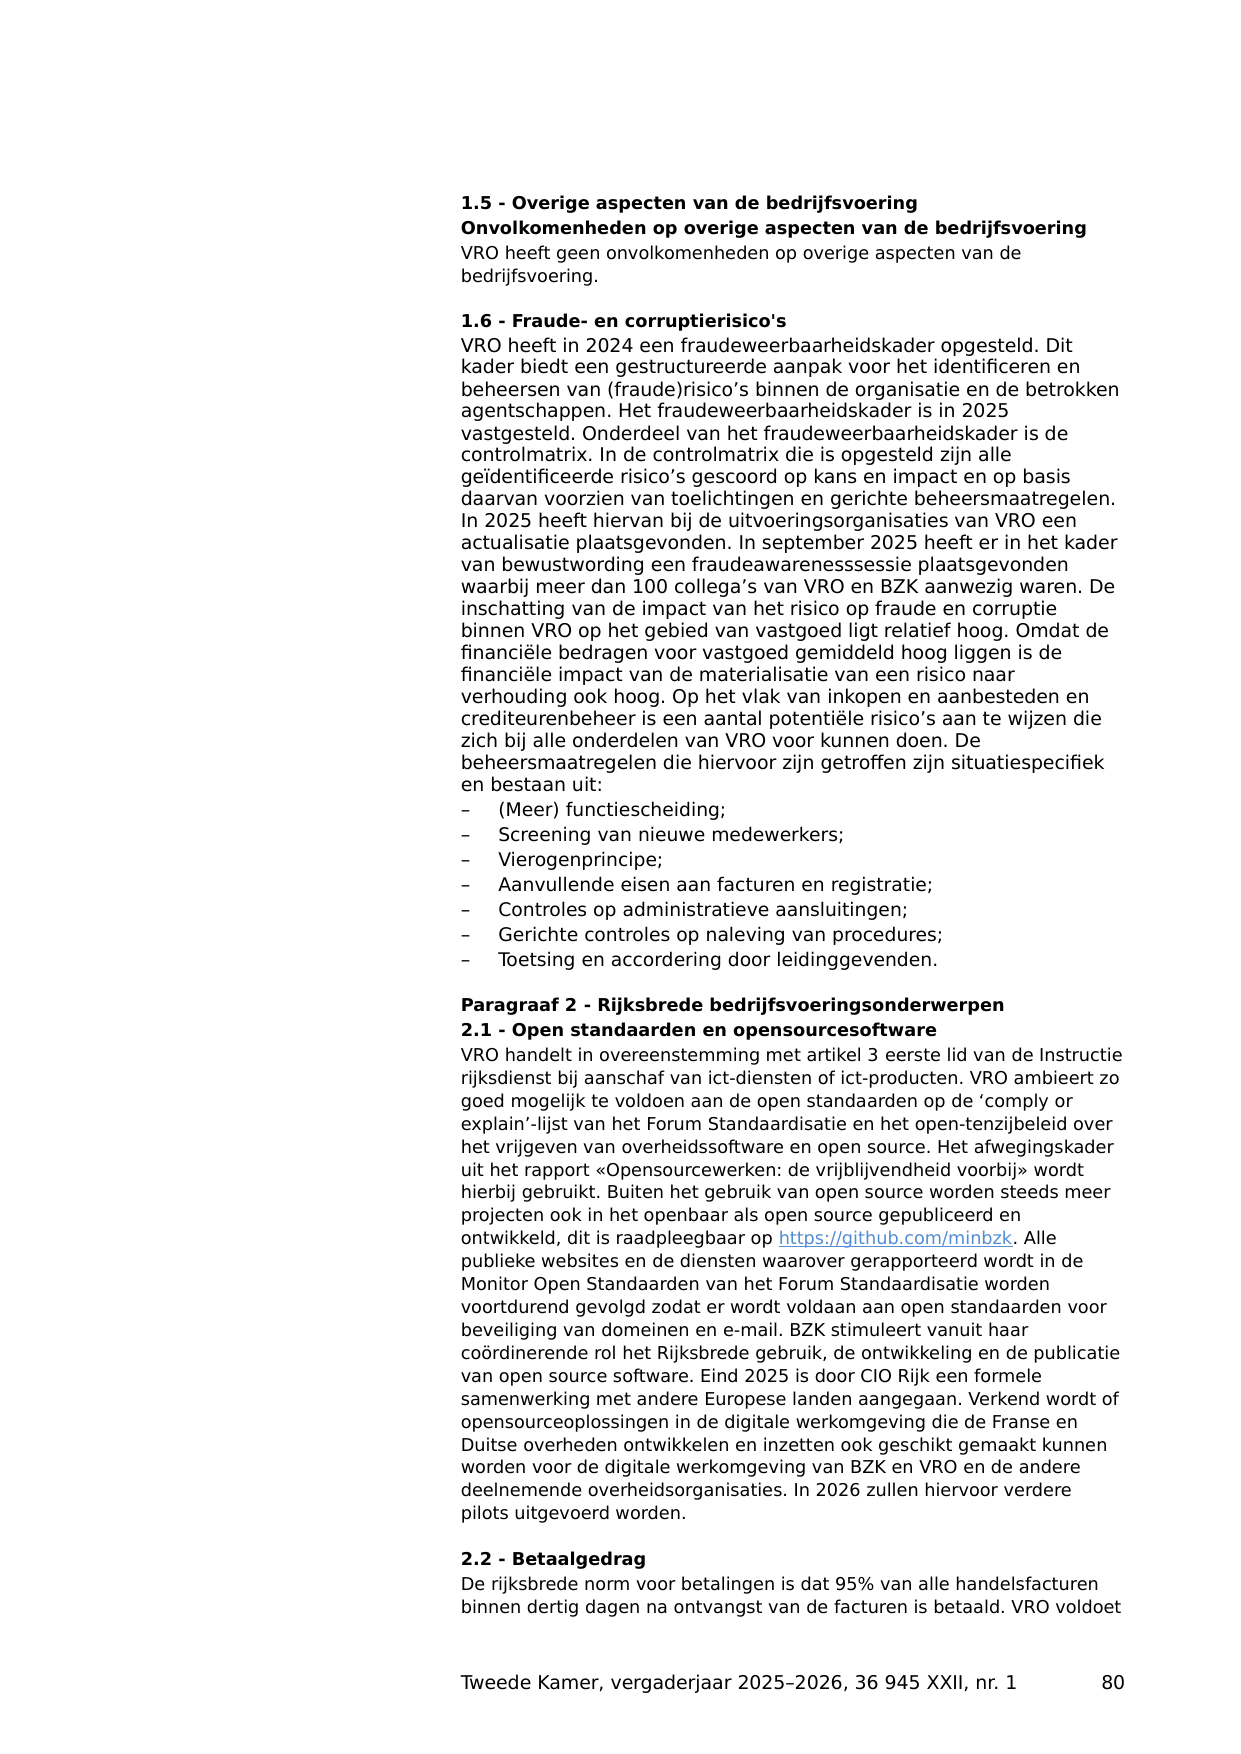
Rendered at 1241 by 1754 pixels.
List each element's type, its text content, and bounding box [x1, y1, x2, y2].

text Onvolkomenheden op overige aspecten van de bedrijfsvoering [461, 216, 1125, 239]
list Vierogenprincipe; [461, 846, 1125, 871]
list Aanvullende eisen aan facturen en registratie; [461, 871, 1125, 896]
text VRO handelt in overeenstemming met artikel 3 eerste lid van de Instructie rijksdienst bij aanschaf van ict-diensten of ict-producten. VRO ambieert zo goed mogelijk te voldoen aan de open standaarden op de ‘comply or explain’-lijst van het Forum Standaardisatie en het open-tenzijbeleid over het vrijgeven van overheidssoftware en open source. Het afwegingskader uit het rapport «Opensourcewerken: de vrijblijvendheid voorbij» wordt hierbij gebruikt. Buiten het gebruik van open source worden steeds meer projecten ook in het openbaar als open source gepubliceerd en ontwikkeld, dit is raadpleegbaar op https://github.com/minbzk. Alle publieke websites en de diensten waarover gerapporteerd wordt in de Monitor Open Standaarden van het Forum Standaardisatie worden voortdurend gevolgd zodat er wordt voldaan aan open standaarden voor beveiliging van domeinen en e-mail. BZK stimuleert vanuit haar coördinerende rol het Rijksbrede gebruik, de ontwikkeling en de publicatie van open source software. Eind 2025 is door CIO Rijk een formele samenwerking met andere Europese landen aangegaan. Verkend wordt of opensourceoplossingen in de digitale werkomgeving die de Franse en Duitse overheden ontwikkelen en inzetten ook geschikt gemaakt kunnen worden voor de digitale werkomgeving van BZK en VRO en de andere deelnemende overheidsorganisaties. In 2026 zullen hiervoor verdere pilots uitgevoerd worden. [461, 1043, 1125, 1524]
text De rijksbrede norm voor betalingen is dat 95% van alle handelsfacturen binnen dertig dagen na ontvangst van de facturen is betaald. VRO voldoet [461, 1572, 1125, 1618]
text Paragraaf 2 - Rijksbrede bedrijfsvoeringsonderwerpen [461, 993, 1125, 1016]
text VRO heeft in 2024 een fraudeweerbaarheidskader opgesteld. Dit kader biedt een gestructureerde aanpak voor het identificeren en beheersen van (fraude)risico’s binnen de organisatie en de betrokken agentschappen. Het fraudeweerbaarheidskader is in 2025 vastgesteld. Onderdeel van het fraudeweerbaarheidskader is de controlmatrix. In de controlmatrix die is opgesteld zijn alle geïdentificeerde risico’s gescoord op kans en impact en op basis daarvan voorzien van toelichtingen en gerichte beheersmaatregelen. In 2025 heeft hiervan bij de uitvoeringsorganisaties van VRO een actualisatie plaatsgevonden. In september 2025 heeft er in het kader van bewustwording een fraudeawarenesssessie plaatsgevonden waarbij meer dan 100 collega’s van VRO en BZK aanwezig waren. De inschatting van de impact van het risico op fraude en corruptie binnen VRO op het gebied van vastgoed ligt relatief hoog. Omdat de financiële bedragen voor vastgoed gemiddeld hoog liggen is de financiële impact van de materialisatie van een risico naar verhouding ook hoog. Op het vlak van inkopen en aanbesteden en crediteurenbeheer is een aantal potentiële risico’s aan te wijzen die zich bij alle onderdelen van VRO voor kunnen doen. De beheersmaatregelen die hiervoor zijn getroffen zijn situatiespecifiek en bestaan uit: [461, 334, 1125, 796]
text 1.5 - Overige aspecten van de bedrijfsvoering [461, 191, 1125, 214]
text VRO heeft geen onvolkomenheden op overige aspecten van de bedrijfsvoering. [461, 241, 1125, 287]
list Screening van nieuwe medewerkers; [461, 821, 1125, 846]
list Controles op administratieve aansluitingen; [461, 896, 1125, 921]
text 2.1 - Open standaarden en opensourcesoftware [461, 1018, 1125, 1041]
list (Meer) functiescheiding; [461, 796, 1125, 821]
list Toetsing en accordering door leidinggevenden. [461, 946, 1125, 971]
list Gerichte controles op naleving van procedures; [461, 921, 1125, 946]
text 2.2 - Betaalgedrag [461, 1547, 1125, 1570]
text 1.6 - Fraude- en corruptierisico's [461, 309, 1125, 332]
